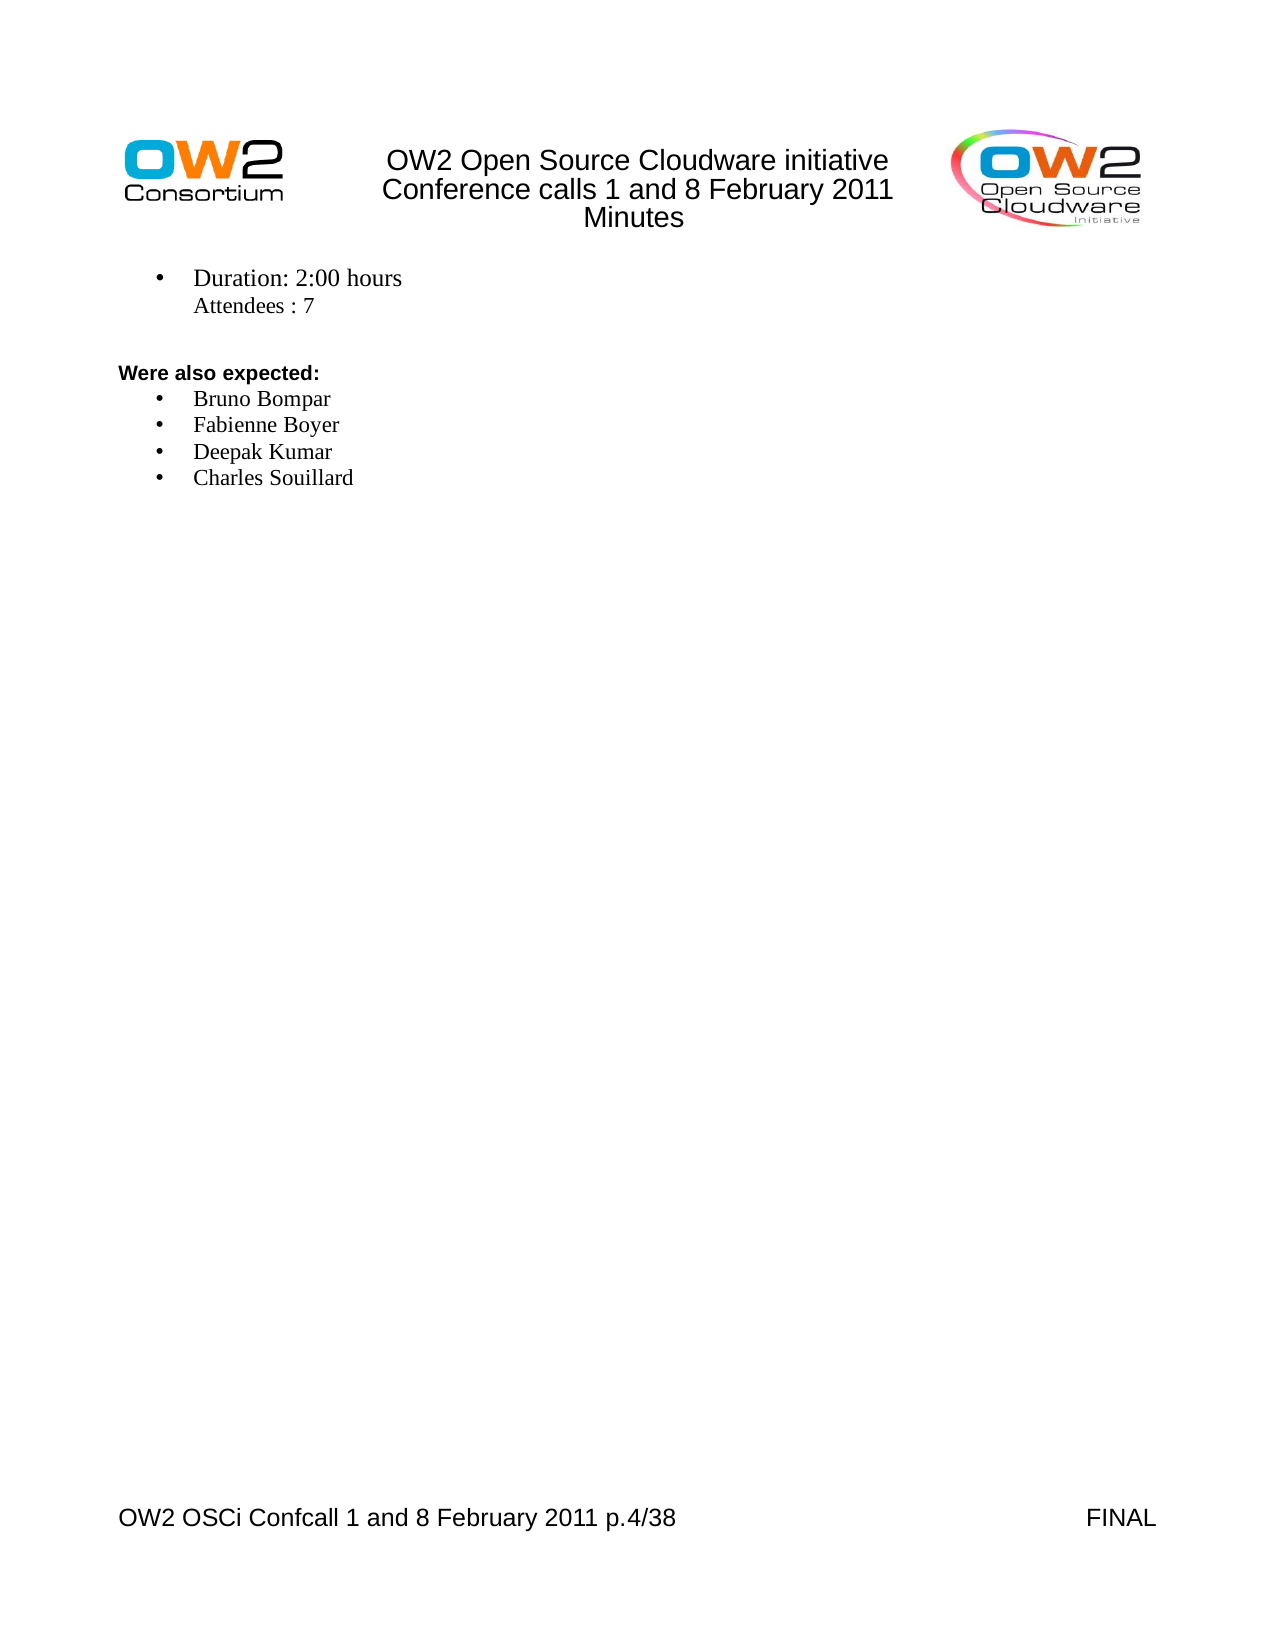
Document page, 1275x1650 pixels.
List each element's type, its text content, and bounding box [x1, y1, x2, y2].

list Fabienne Boyer [156, 411, 1157, 438]
picture [125, 140, 283, 201]
list Charles Souillard [156, 464, 1157, 491]
picture [138, 150, 162, 169]
picture [949, 128, 1142, 228]
list Bruno Bompar [156, 384, 1157, 411]
text Were also expected: [118, 360, 1157, 384]
picture [125, 140, 133, 147]
list Duration: 2:00 hours Attendees : 7 [156, 263, 1157, 319]
list Deepak Kumar [156, 438, 1157, 464]
